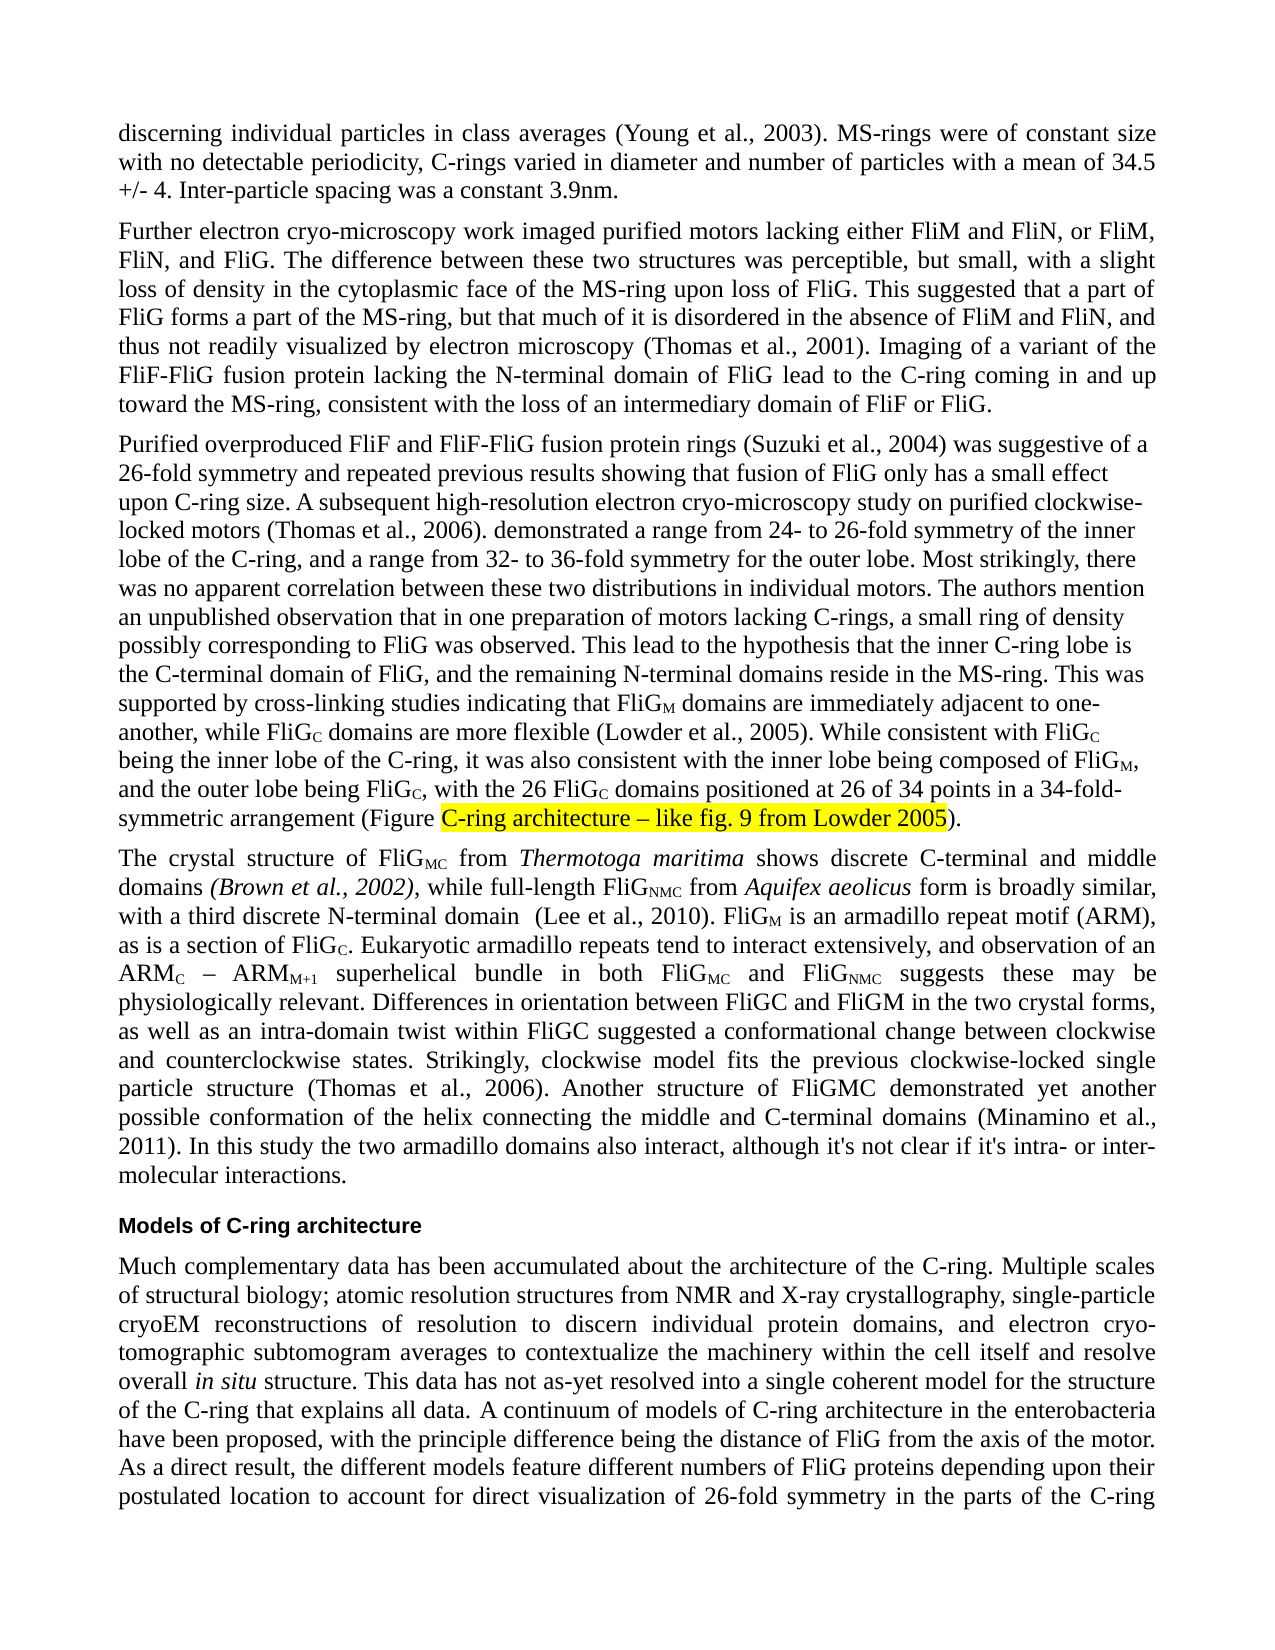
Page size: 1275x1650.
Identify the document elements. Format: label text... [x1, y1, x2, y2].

text The crystal structure of FliGMC from Thermotoga maritima shows discrete C-terminal and middle domains (Brown et al., 2002), while full-length FliGNMC from Aquifex aeolicus form is broadly similar, with a third discrete N-terminal domain (Lee et al., 2010). FliGM is an armadillo repeat motif (ARM), as is a section of FliGC. Eukaryotic armadillo repeats tend to interact extensively, and observation of an ARMC – ARMM+1 superhelical bundle in both FliGMC and FliGNMC suggests these may be physiologically relevant. Differences in orientation between FliGC and FliGM in the two crystal forms, as well as an intra-domain twist within FliGC suggested a conformational change between clockwise and counterclockwise states. Strikingly, clockwise model fits the previous clockwise-locked single particle structure (Thomas et al., 2006). Another structure of FliGMC demonstrated yet another possible conformation of the helix connecting the middle and C-terminal domains (Minamino et al., 2011). In this study the two armadillo domains also interact, although it's not clear if it's intra- or inter-molecular interactions. [118, 843, 1157, 1188]
text Much complementary data has been accumulated about the architecture of the C-ring. Multiple scales of structural biology; atomic resolution structures from NMR and X-ray crystallography, single-particle cryoEM reconstructions of resolution to discern individual protein domains, and electron cryo-tomographic subtomogram averages to contextualize the machinery within the cell itself and resolve overall in situ structure. This data has not as-yet resolved into a single coherent model for the structure of the C-ring that explains all data. A continuum of models of C-ring architecture in the enterobacteria have been proposed, with the principle difference being the distance of FliG from the axis of the motor. As a direct result, the different models feature different numbers of FliG proteins depending upon their postulated location to account for direct visualization of 26-fold symmetry in the parts of the C-ring [118, 1251, 1157, 1510]
subtitle Models of C-ring architecture [118, 1213, 1157, 1239]
text Purified overproduced FliF and FliF-FliG fusion protein rings (Suzuki et al., 2004) was suggestive of a 26-fold symmetry and repeated previous results showing that fusion of FliG only has a small effect upon C-ring size. A subsequent high-resolution electron cryo-microscopy study on purified clockwise-locked motors (Thomas et al., 2006). demonstrated a range from 24- to 26-fold symmetry of the inner lobe of the C-ring, and a range from 32- to 36-fold symmetry for the outer lobe. Most strikingly, there was no apparent correlation between these two distributions in individual motors. The authors mention an unpublished observation that in one preparation of motors lacking C-rings, a small ring of density possibly corresponding to FliG was observed. This lead to the hypothesis that the inner C-ring lobe is the C-terminal domain of FliG, and the remaining N-terminal domains reside in the MS-ring. This was supported by cross-linking studies indicating that FliGM domains are immediately adjacent to one-another, while FliGC domains are more flexible (Lowder et al., 2005). While consistent with FliGC being the inner lobe of the C-ring, it was also consistent with the inner lobe being composed of FliGM, and the outer lobe being FliGC, with the 26 FliGC domains positioned at 26 of 34 points in a 34-fold-symmetric arrangement (Figure C-ring architecture – like fig. 9 from Lowder 2005). [118, 429, 1157, 832]
text Further electron cryo-microscopy work imaged purified motors lacking either FliM and FliN, or FliM, FliN, and FliG. The difference between these two structures was perceptible, but small, with a slight loss of density in the cytoplasmic face of the MS-ring upon loss of FliG. This suggested that a part of FliG forms a part of the MS-ring, but that much of it is disordered in the absence of FliM and FliN, and thus not readily visualized by electron microscopy (Thomas et al., 2001). Imaging of a variant of the FliF-FliG fusion protein lacking the N-terminal domain of FliG lead to the C-ring coming in and up toward the MS-ring, consistent with the loss of an intermediary domain of FliF or FliG. [118, 216, 1157, 417]
text discerning individual particles in class averages (Young et al., 2003). MS-rings were of constant size with no detectable periodicity, C-rings varied in diameter and number of particles with a mean of 34.5 +/- 4. Inter-particle spacing was a constant 3.9nm. [118, 118, 1157, 204]
